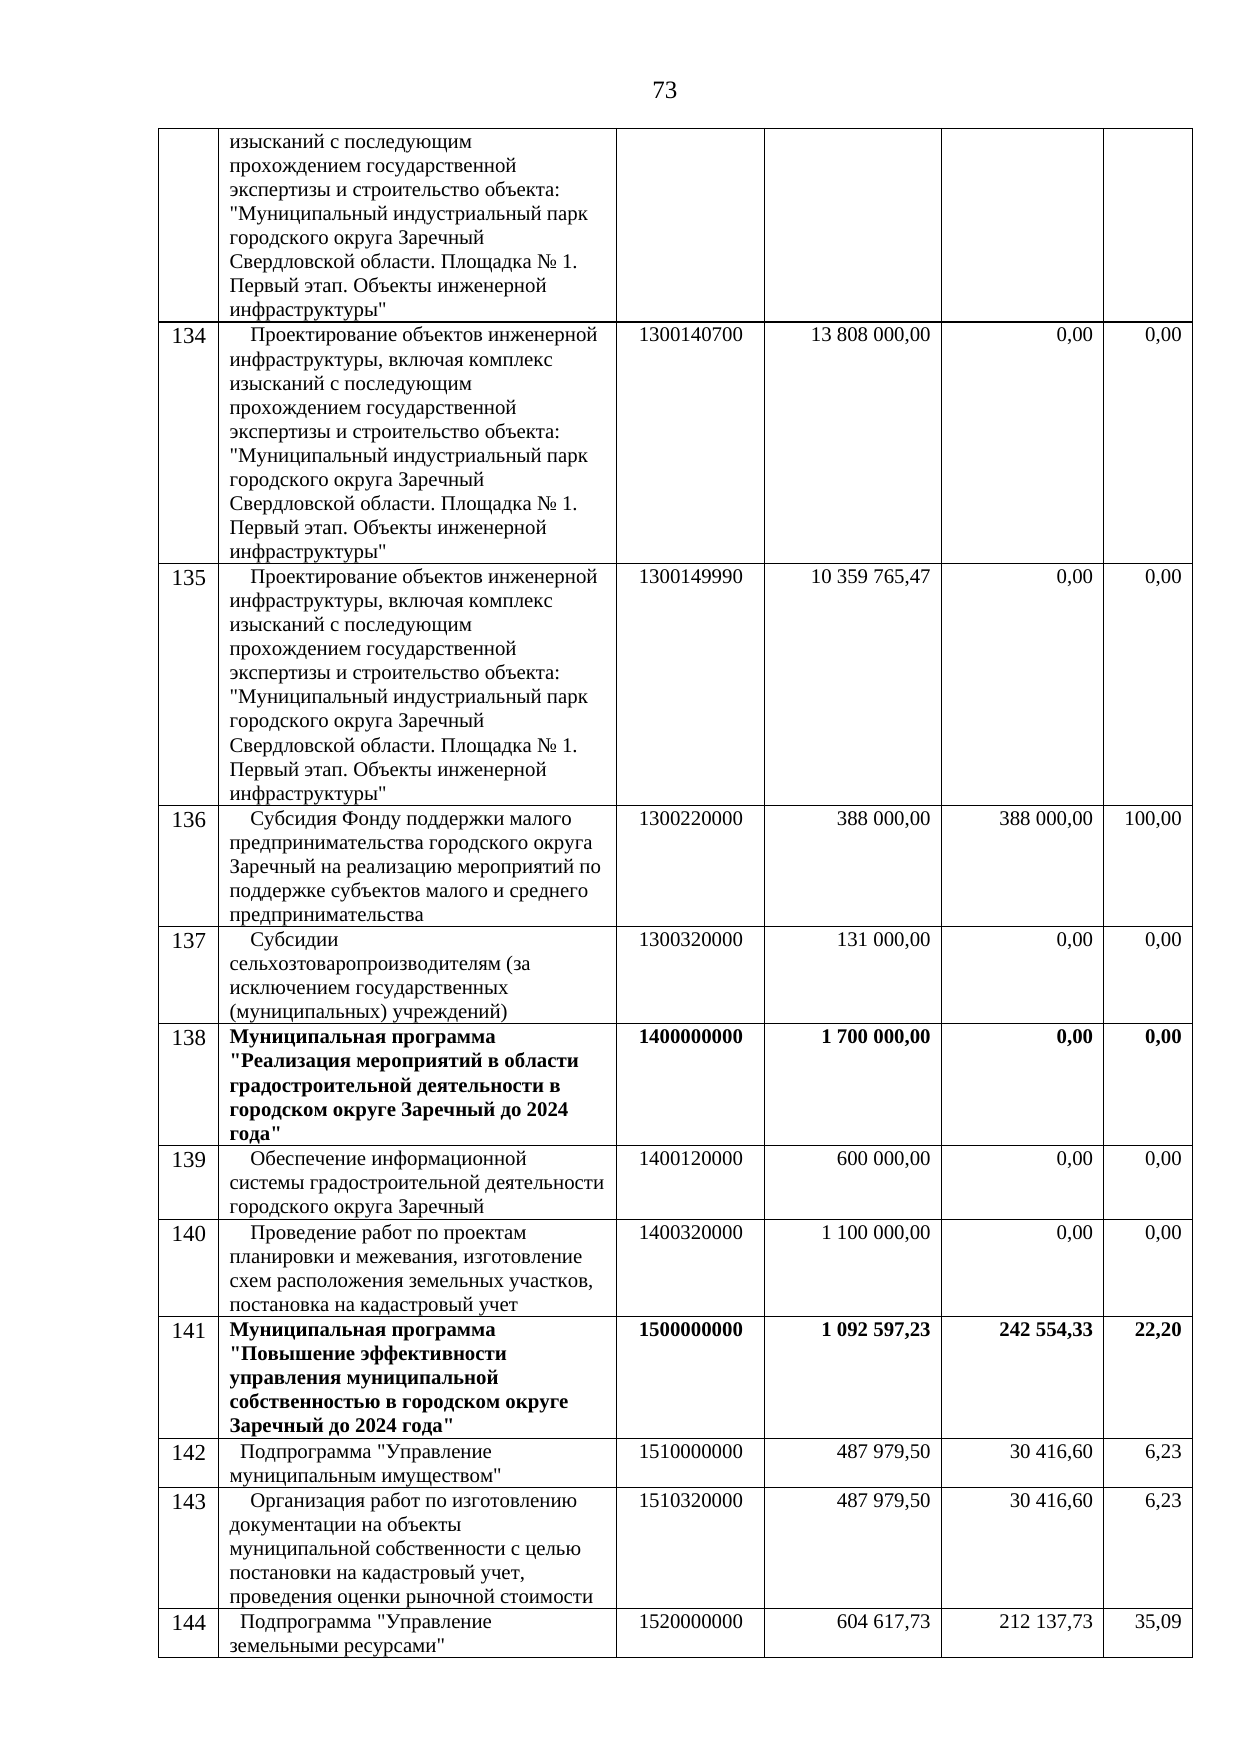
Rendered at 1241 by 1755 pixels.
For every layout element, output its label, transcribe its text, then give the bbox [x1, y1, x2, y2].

table_cell 136 [159, 806, 218, 926]
table_cell [1104, 129, 1192, 321]
table_cell 100,00 [1104, 806, 1192, 926]
table_cell 35,09 [1104, 1609, 1192, 1657]
table_cell 0,00 [1104, 564, 1192, 805]
table_cell 0,00 [1104, 1024, 1192, 1145]
table_cell 30 416,60 [942, 1439, 1103, 1487]
table_cell 1500000000 [617, 1317, 764, 1437]
table_cell 134 [159, 323, 218, 563]
table_cell 139 [159, 1146, 218, 1219]
table_cell 1300140700 [617, 323, 764, 563]
table_cell 212 137,73 [942, 1609, 1103, 1657]
table_cell 1510320000 [617, 1488, 764, 1608]
table_cell 0,00 [1104, 1220, 1192, 1316]
table_cell 242 554,33 [942, 1317, 1103, 1437]
table_cell 141 [159, 1317, 218, 1437]
table_cell Подпрограмма "Управление земельными ресурсами" [219, 1609, 616, 1657]
table_cell Организация работ по изготовлению документации на объекты муниципальной собственности с целью постановки на кадастровый учет, проведения оценки рыночной стоимости [219, 1488, 616, 1608]
table_cell 137 [159, 927, 218, 1023]
table_cell 0,00 [942, 927, 1103, 1023]
table_cell 1300149990 [617, 564, 764, 805]
table_cell 1300320000 [617, 927, 764, 1023]
table_cell Подпрограмма "Управление муниципальным имуществом" [219, 1439, 616, 1487]
table_cell 1400320000 [617, 1220, 764, 1316]
table_cell 0,00 [942, 564, 1103, 805]
table_cell 144 [159, 1609, 218, 1657]
table_cell 1 100 000,00 [765, 1220, 941, 1316]
table_cell Проектирование объектов инженерной инфраструктуры, включая комплекс изысканий с последующим прохождением государственной экспертизы и строительство объекта: "Муниципальный индустриальный парк городского округа Заречный Свердловской области. Площадка № 1. Первый этап. Объекты инженерной инфраструктуры" [219, 564, 616, 805]
table_cell 131 000,00 [765, 927, 941, 1023]
table_cell [159, 129, 218, 321]
table_cell 487 979,50 [765, 1488, 941, 1608]
table_cell 487 979,50 [765, 1439, 941, 1487]
table_cell [617, 129, 764, 321]
table_cell 30 416,60 [942, 1488, 1103, 1608]
table_cell Субсидии сельхозтоваропроизводителям (за исключением государственных (муниципальных) учреждений) [219, 927, 616, 1023]
table_cell изысканий с последующим прохождением государственной экспертизы и строительство объекта: "Муниципальный индустриальный парк городского округа Заречный Свердловской области. Площадка № 1. Первый этап. Объекты инженерной инфраструктуры" [219, 129, 616, 321]
table_cell Муниципальная программа "Реализация мероприятий в области градостроительной деятельности в городском округе Заречный до 2024 года" [219, 1024, 616, 1145]
table_cell 6,23 [1104, 1488, 1192, 1608]
table_cell 388 000,00 [765, 806, 941, 926]
table_cell 13 808 000,00 [765, 323, 941, 563]
table_cell 0,00 [1104, 927, 1192, 1023]
table_cell 0,00 [942, 323, 1103, 563]
table_cell 0,00 [942, 1024, 1103, 1145]
table_cell 1400120000 [617, 1146, 764, 1219]
table_cell Обеспечение информационной системы градостроительной деятельности городского округа Заречный [219, 1146, 616, 1219]
table_cell 6,23 [1104, 1439, 1192, 1487]
table_cell 138 [159, 1024, 218, 1145]
table_cell 0,00 [1104, 1146, 1192, 1219]
table_cell 0,00 [942, 1146, 1103, 1219]
table_cell 143 [159, 1488, 218, 1608]
table_cell Субсидия Фонду поддержки малого предпринимательства городского округа Заречный на реализацию мероприятий по поддержке субъектов малого и среднего предпринимательства [219, 806, 616, 926]
table_cell 1300220000 [617, 806, 764, 926]
table_cell 600 000,00 [765, 1146, 941, 1219]
table_cell Муниципальная программа "Повышение эффективности управления муниципальной собственностью в городском округе Заречный до 2024 года" [219, 1317, 616, 1437]
table_cell 604 617,73 [765, 1609, 941, 1657]
table_cell 142 [159, 1439, 218, 1487]
table_cell 0,00 [942, 1220, 1103, 1316]
table_cell [765, 129, 941, 321]
table_cell 1400000000 [617, 1024, 764, 1145]
table_cell 388 000,00 [942, 806, 1103, 926]
table_cell 135 [159, 564, 218, 805]
table_cell Проведение работ по проектам планировки и межевания, изготовление схем расположения земельных участков, постановка на кадастровый учет [219, 1220, 616, 1316]
table_cell 1 700 000,00 [765, 1024, 941, 1145]
table_cell 1 092 597,23 [765, 1317, 941, 1437]
table_cell 22,20 [1104, 1317, 1192, 1437]
table_cell 0,00 [1104, 323, 1192, 563]
table_cell 140 [159, 1220, 218, 1316]
table_cell 1520000000 [617, 1609, 764, 1657]
table_cell 10 359 765,47 [765, 564, 941, 805]
table_cell [942, 129, 1103, 321]
table_cell Проектирование объектов инженерной инфраструктуры, включая комплекс изысканий с последующим прохождением государственной экспертизы и строительство объекта: "Муниципальный индустриальный парк городского округа Заречный Свердловской области. Площадка № 1. Первый этап. Объекты инженерной инфраструктуры" [219, 323, 616, 563]
table_cell 1510000000 [617, 1439, 764, 1487]
